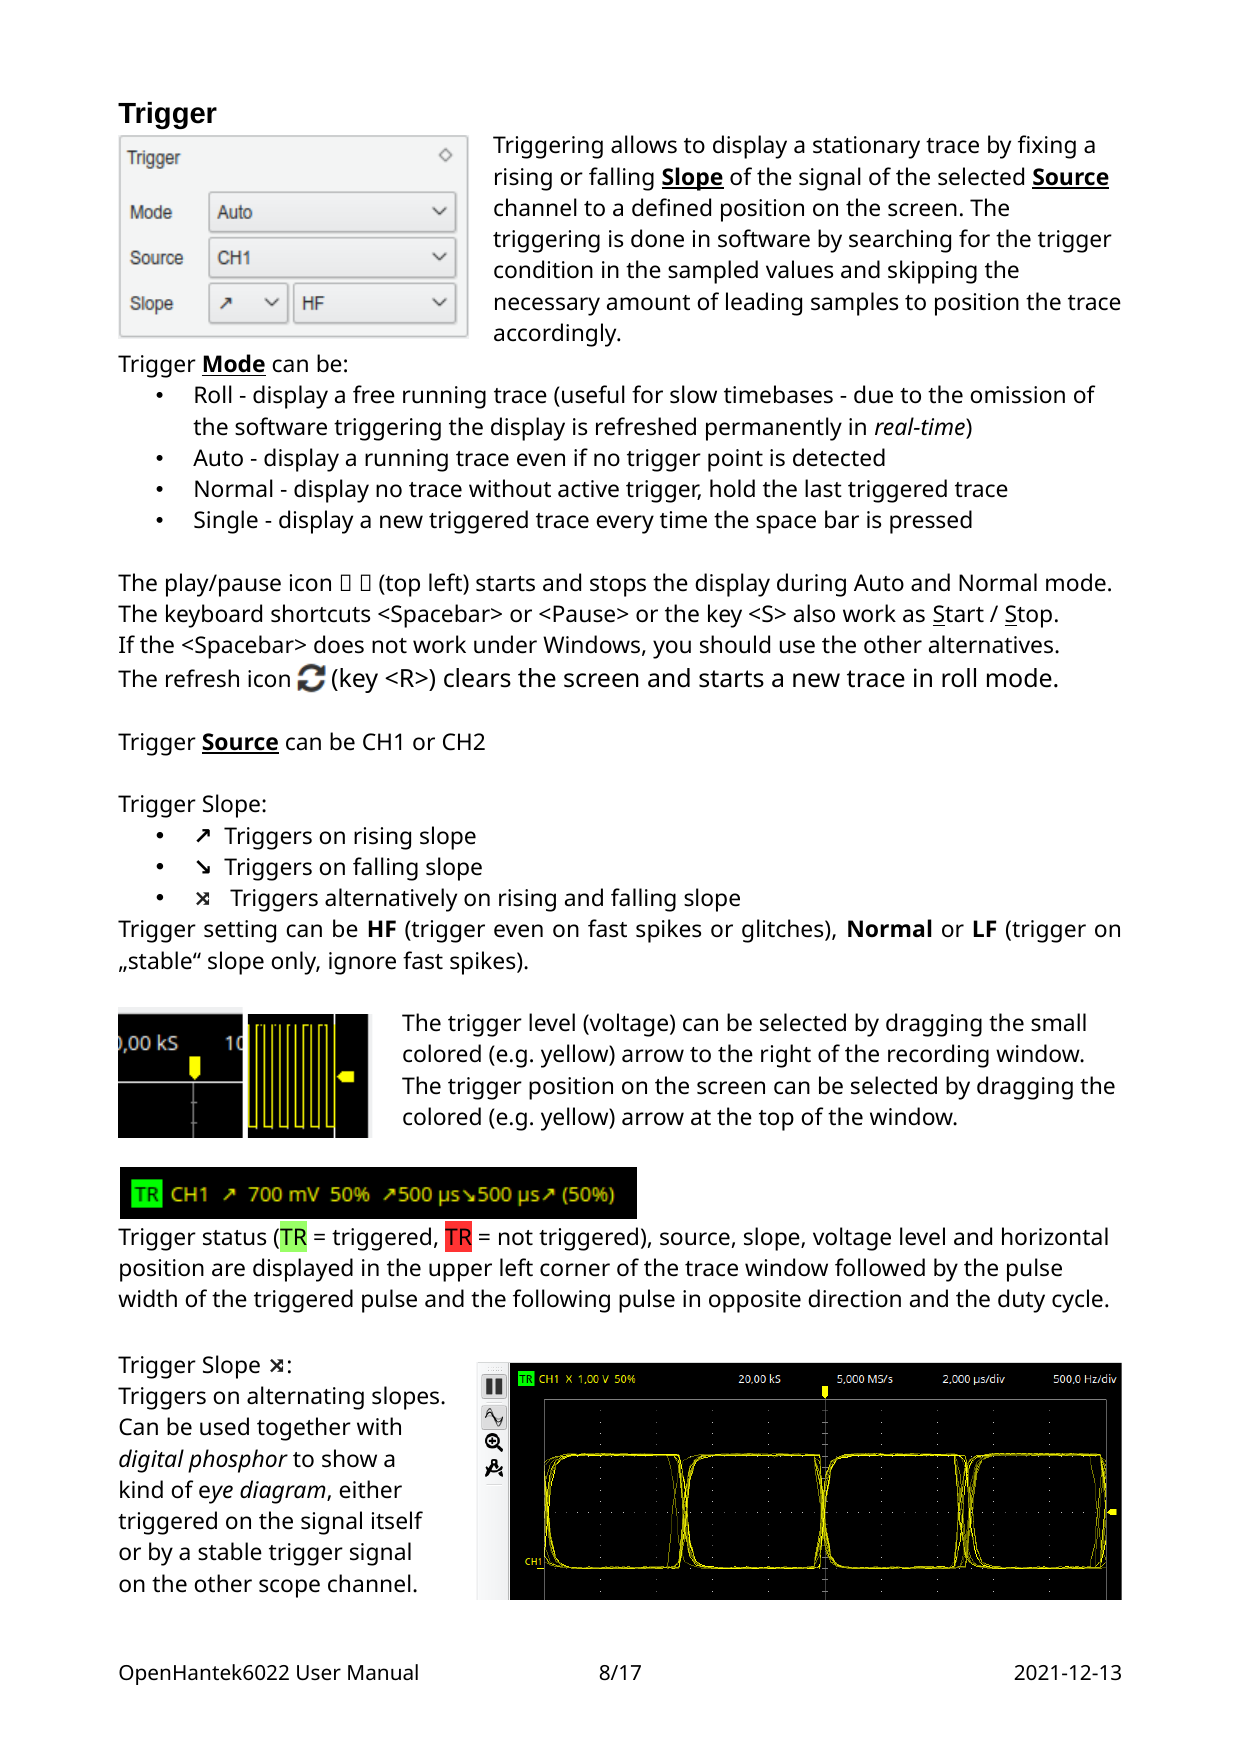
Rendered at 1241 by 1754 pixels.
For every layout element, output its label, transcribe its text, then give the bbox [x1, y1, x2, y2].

picture [476, 1362, 1122, 1600]
list Single - display a new triggered trace every time the space bar is pressed [156, 504, 1122, 536]
text The refresh icon [118, 661, 294, 695]
text Trigger setting can be HF (trigger even on fast spikes or glitches), Normal or LF (trigger on „stable“ slope only, ignore fast spikes). [118, 913, 1122, 976]
picture [294, 660, 331, 695]
text Trigger Slope: [118, 788, 1122, 820]
text The keyboard shortcuts <Spacebar> or <Pause> or the key <S> also work as Start / Stop. If the <Spacebar> does not work under Windows, you should use the other alternatives. [118, 598, 1122, 661]
text The play/pause icon   (top left) starts and stops the display during Auto and Normal mode. [118, 567, 1140, 598]
list Auto - display a running trace even if no trigger point is detected [156, 442, 1122, 473]
text Triggering allows to display a stationary trace by fixing a rising or falling Slope of the signal of the selected Source channel to a defined position on the screen. The triggering is done in software by searching for the trigger condition in the sampled values and skipping the necessary amount of leading samples to position the trace accordingly. [118, 129, 1122, 348]
text Trigger Slope ⤨: Triggers on alternating slopes. Can be used together with digital phosphor to show a kind of eye diagram, either triggered on the signal itself or by a stable trigger signal on the other scope channel. [118, 1349, 1122, 1599]
list Roll - display a free running trace (useful for slow timebases - due to the omission of the software triggering the display is refreshed permanently in real-time) [156, 379, 1122, 442]
picture [120, 1167, 637, 1219]
picture [118, 1007, 243, 1043]
list ↘ Triggers on falling slope [156, 851, 1122, 882]
text Trigger Mode can be: [118, 348, 1122, 379]
text The trigger level (voltage) can be selected by dragging the small colored (e.g. yellow) arrow to the right of the recording window. The trigger position on the screen can be selected by dragging the colored (e.g. yellow) arrow at the top of the window. [118, 1007, 1122, 1132]
text Trigger status (TR = triggered, TR = not triggered), source, slope, voltage level and horizontal position are displayed in the upper left corner of the trace window followed by the pulse width of the triggered pulse and the following pulse in opposite direction and the duty cycle. [118, 1221, 1122, 1315]
subtitle Trigger [118, 96, 1122, 129]
text (key <R>) clears the screen and starts a new trace in roll mode. [331, 661, 1122, 695]
list ⤨ Triggers alternatively on rising and falling slope [156, 882, 1122, 913]
picture [118, 135, 470, 339]
text Trigger Source can be CH1 or CH2 [118, 726, 1122, 757]
list Normal - display no trace without active trigger, hold the last triggered trace [156, 473, 1122, 504]
picture [255, 1014, 373, 1119]
list ↗ Triggers on rising slope [156, 820, 1122, 851]
